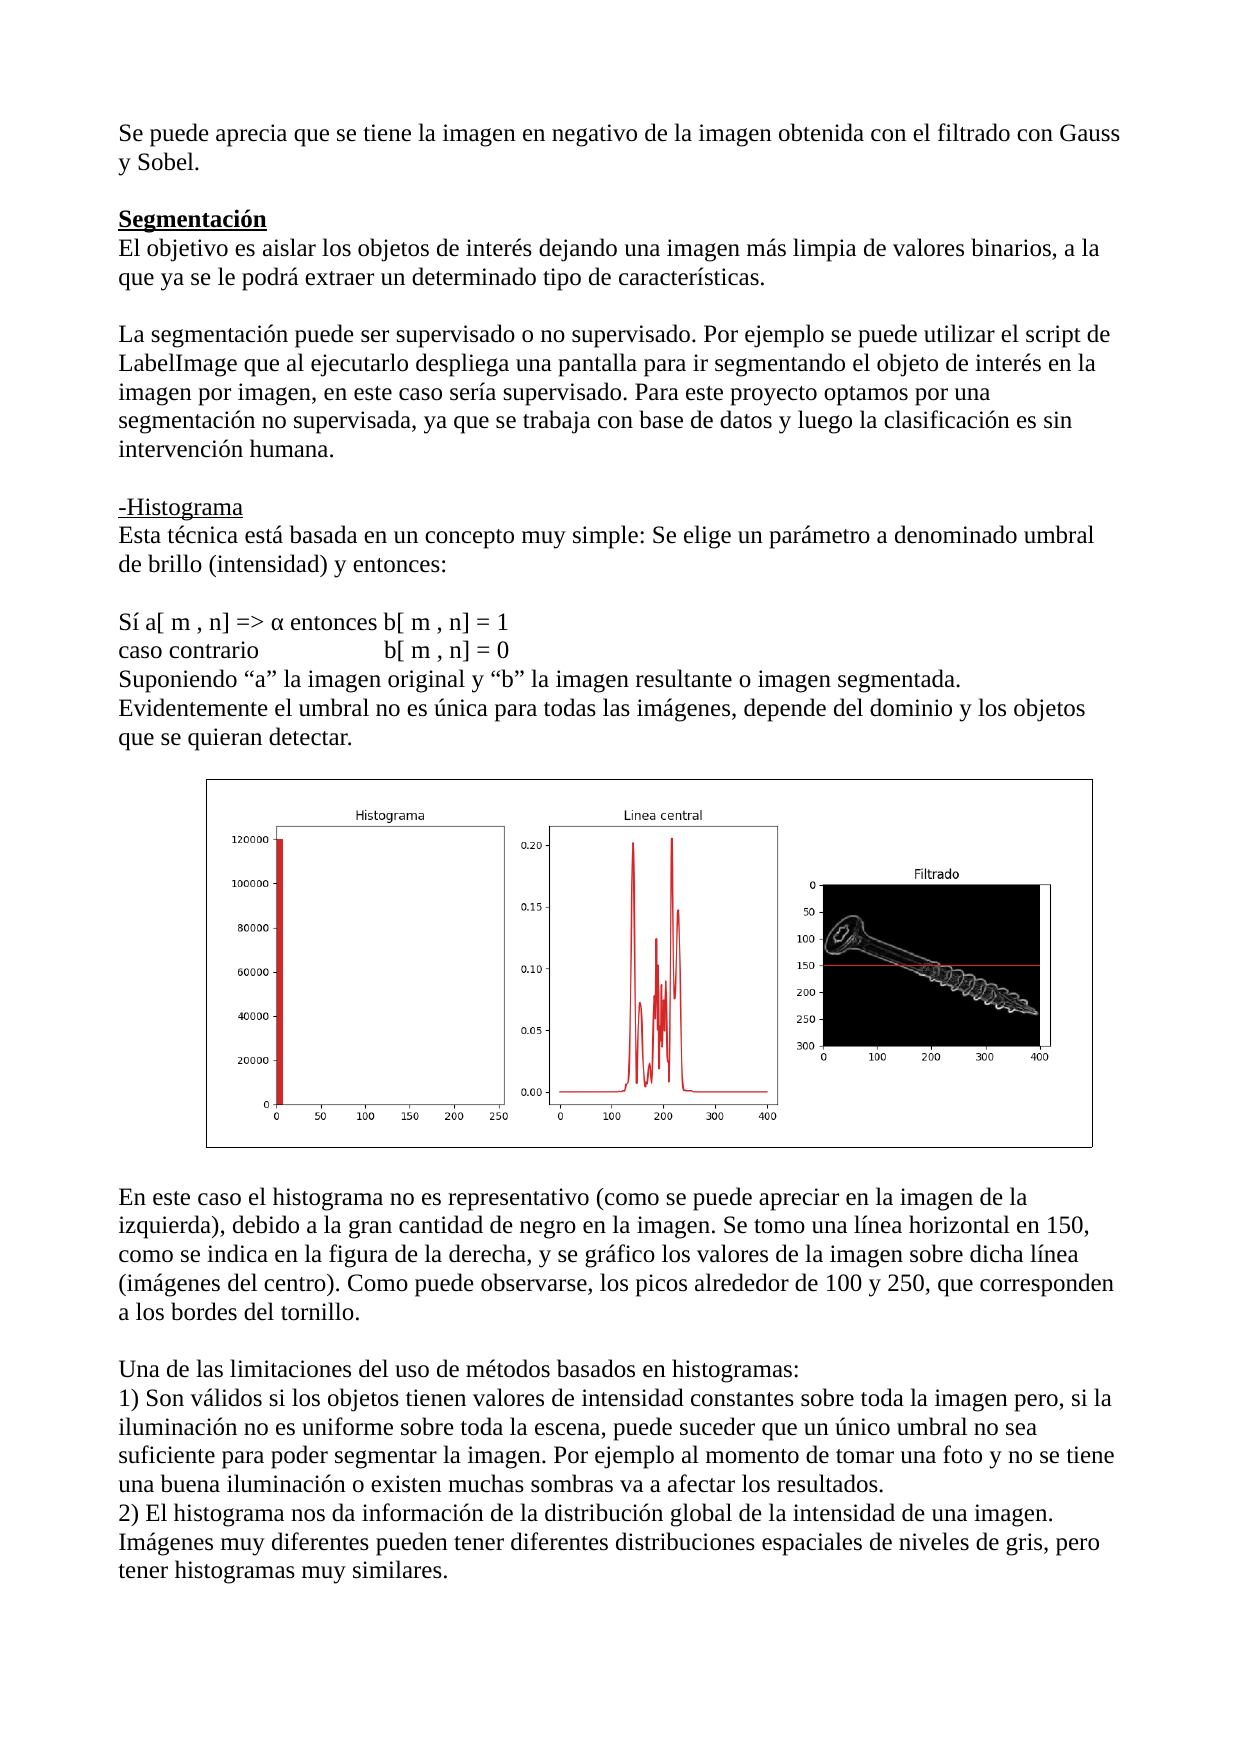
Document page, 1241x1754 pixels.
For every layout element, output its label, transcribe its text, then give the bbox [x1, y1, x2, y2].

text -Histograma [118, 492, 1122, 521]
text 1) Son válidos si los objetos tienen valores de intensidad constantes sobre toda la imagen pero, si la iluminación no es uniforme sobre toda la escena, puede suceder que un único umbral no sea suficiente para poder segmentar la imagen. Por ejemplo al momento de tomar una foto y no se tiene una buena iluminación o existen muchas sombras va a afectar los resultados. [118, 1383, 1122, 1498]
text Sí a[ m , n] => α entonces b[ m , n] = 1 [118, 607, 1122, 636]
text Esta técnica está basada en un concepto muy simple: Se elige un parámetro a denominado umbral de brillo (intensidad) y entonces: [118, 521, 1122, 578]
text En este caso el histograma no es representativo (como se puede apreciar en la imagen de la izquierda), debido a la gran cantidad de negro en la imagen. Se tomo una línea horizontal en 150, como se indica en la figura de la derecha, y se gráfico los valores de la imagen sobre dicha línea (imágenes del centro). Como puede observarse, los picos alrededor de 100 y 250, que corresponden a los bordes del tornillo. [118, 1153, 1122, 1326]
text caso contrario b[ m , n] = 0 [118, 636, 1122, 664]
text Se puede aprecia que se tiene la imagen en negativo de la imagen obtenida con el filtrado con Gauss y Sobel. [118, 118, 1122, 176]
text Una de las limitaciones del uso de métodos basados en histogramas: [118, 1354, 1122, 1383]
text La segmentación puede ser supervisado o no supervisado. Por ejemplo se puede utilizar el script de LabelImage que al ejecutarlo despliega una pantalla para ir segmentando el objeto de interés en la imagen por imagen, en este caso sería supervisado. Para este proyecto optamos por una segmentación no supervisada, ya que se trabaja con base de datos y luego la clasificación es sin intervención humana. [118, 319, 1122, 463]
text El objetivo es aislar los objetos de interés dejando una imagen más limpia de valores binarios, a la que ya se le podrá extraer un determinado tipo de características. [118, 233, 1122, 291]
picture [209, 782, 1090, 1144]
text 2) El histograma nos da información de la distribución global de la intensidad de una imagen. Imágenes muy diferentes pueden tener diferentes distribuciones espaciales de niveles de gris, pero tener histogramas muy similares. [118, 1498, 1122, 1584]
text Suponiendo “a” la imagen original y “b” la imagen resultante o imagen segmentada. [118, 664, 1122, 693]
text Segmentación [118, 204, 1122, 233]
text Evidentemente el umbral no es única para todas las imágenes, depende del dominio y los objetos que se quieran detectar. [118, 693, 1122, 751]
